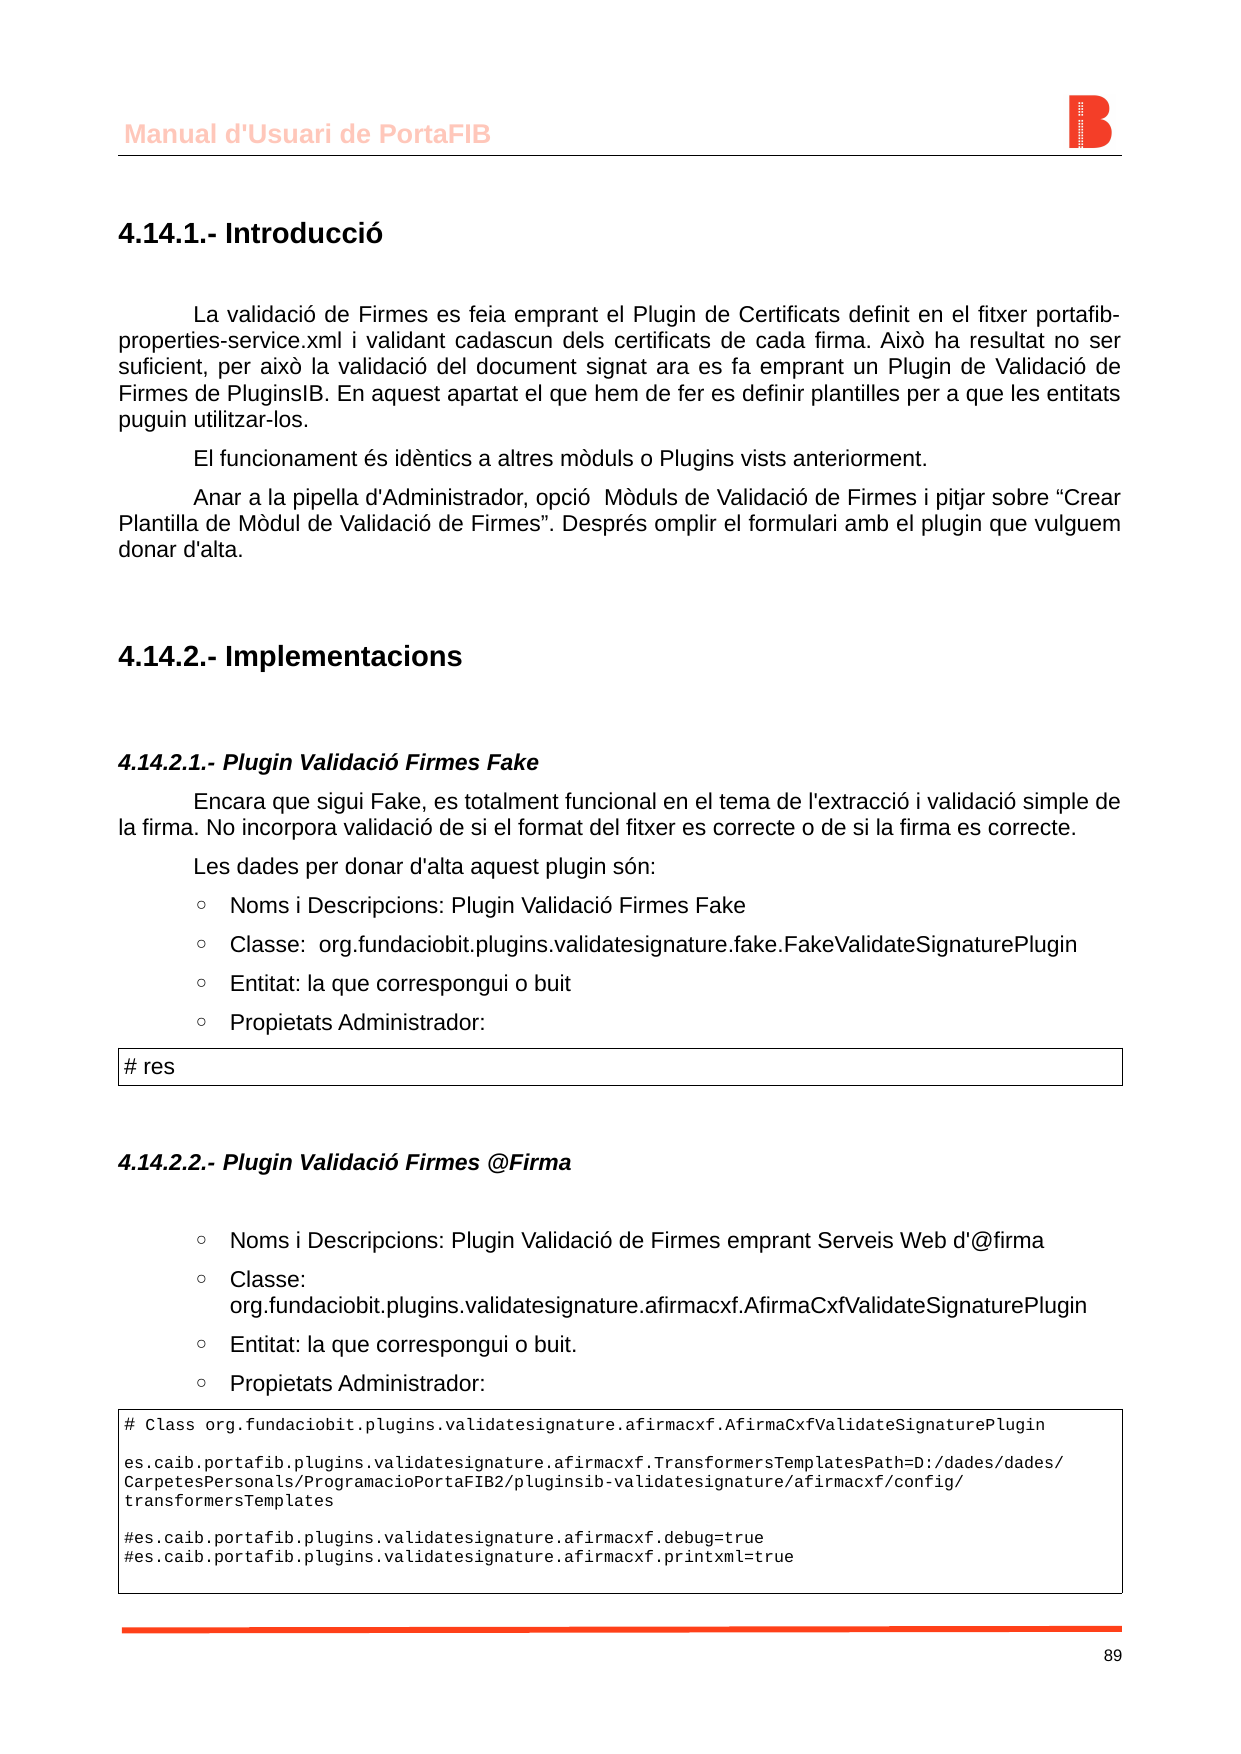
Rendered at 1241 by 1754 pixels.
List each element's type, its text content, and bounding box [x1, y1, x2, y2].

subtitle Introducció [118, 216, 1122, 249]
table_header # res [119, 1049, 1122, 1085]
picture [1063, 94, 1117, 150]
list Classe: org.fundaciobit.plugins.validatesignature.fake.FakeValidateSignaturePlugin [192, 931, 1122, 957]
list Propietats Administrador: [192, 1008, 1122, 1035]
list Entitat: la que correspongui o buit [192, 970, 1122, 996]
text Les dades per donar d'alta aquest plugin són: [118, 853, 1122, 879]
list Propietats Administrador: [192, 1370, 1122, 1396]
text Encara que sigui Fake, es totalment funcional en el tema de l'extracció i validació simple de la firma. No incorpora validació de si el format del fitxer es correcte o de si la firma es correcte. [118, 788, 1122, 841]
list Classe: org.fundaciobit.plugins.validatesignature.afirmacxf.AfirmaCxfValidateSignaturePlugin [192, 1266, 1122, 1318]
table_header # Class org.fundaciobit.plugins.validatesignature.afirmacxf.AfirmaCxfValidateSignaturePlugin es.caib.portafib.plugins.validatesignature.afirmacxf.TransformersTemplatesPath=D:/dades/dades/CarpetesPersonals/ProgramacioPortaFIB2/pluginsib-validatesignature/afirmacxf/config/transformersTemplates #es.caib.portafib.plugins.validatesignature.afirmacxf.debug=true #es.caib.portafib.plugins.validatesignature.afirmacxf.printxml=true [119, 1410, 1122, 1592]
text Anar a la pipella d'Administrador, opció Mòduls de Validació de Firmes i pitjar sobre “Crear Plantilla de Mòdul de Validació de Firmes”. Després omplir el formulari amb el plugin que vulguem donar d'alta. [118, 484, 1122, 563]
text La validació de Firmes es feia emprant el Plugin de Certificats definit en el fitxer portafib-properties-service.xml i validant cadascun dels certificats de cada firma. Això ha resultat no ser suficient, per això la validació del document signat ara es fa emprant un Plugin de Validació de Firmes de PluginsIB. En aquest apartat el que hem de fer es definir plantilles per a que les entitats puguin utilitzar-los. [118, 301, 1122, 432]
subtitle Plugin Validació Firmes @Firma [118, 1149, 1122, 1176]
text El funcionament és idèntics a altres mòduls o Plugins vists anteriorment. [118, 445, 1122, 471]
list Noms i Descripcions: Plugin Validació Firmes Fake [192, 892, 1122, 918]
subtitle Plugin Validació Firmes Fake [118, 749, 1122, 775]
list Noms i Descripcions: Plugin Validació de Firmes emprant Serveis Web d'@firma [192, 1227, 1122, 1253]
subtitle Implementacions [118, 639, 1122, 673]
list Entitat: la que correspongui o buit. [192, 1331, 1122, 1357]
